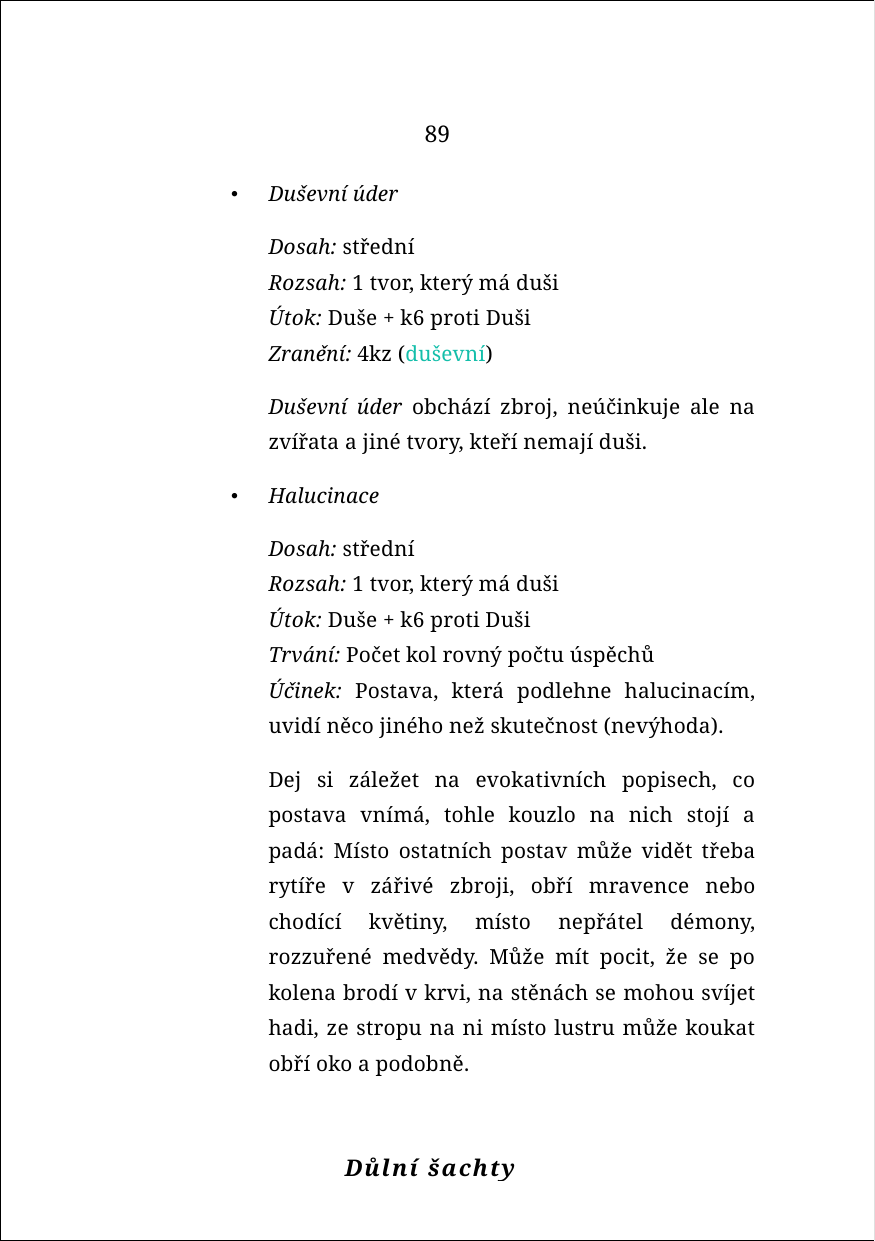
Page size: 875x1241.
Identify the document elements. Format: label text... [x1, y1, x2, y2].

list Dosah: střední Rozsah: 1 tvor, který má duši Útok: Duše + k6 proti Duši Zranění: 4kz (duševní) [231, 232, 756, 367]
list Dosah: střední Rozsah: 1 tvor, který má duši Útok: Duše + k6 proti Duši Trvání: Počet kol rovný počtu úspěchů Účinek: Postava, která podlehne halucinacím, uvidí něco jiného než skutečnost (nevýhoda). [231, 534, 756, 740]
list Duševní úder [231, 179, 756, 207]
list Duševní úder obchází zbroj, neúčinkuje ale na zvířata a jiné tvory, kteří nemají duši. [231, 392, 756, 456]
list Halucinace [231, 481, 756, 509]
list Dej si záležet na evokativních popisech, co postava vnímá, tohle kouzlo na nich stojí a padá: Místo ostatních postav může vidět třeba rytíře v zářivé zbroji, obří mravence nebo chodící květiny, místo nepřátel démony, rozzuřené medvědy. Může mít pocit, že se po kolena brodí v krvi, na stěnách se mohou svíjet hadi, ze stropu na ni místo lustru může koukat obří oko a podobně. [231, 765, 756, 1077]
